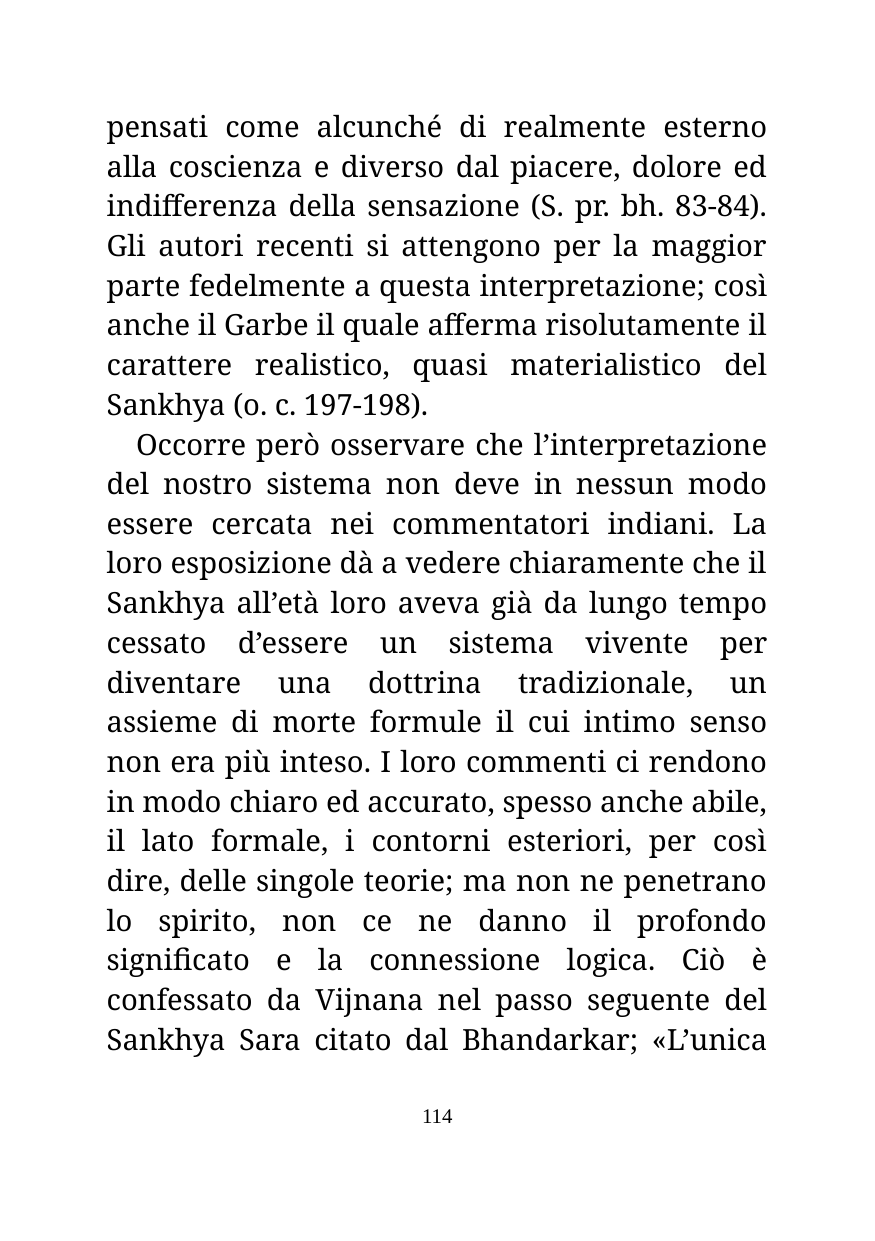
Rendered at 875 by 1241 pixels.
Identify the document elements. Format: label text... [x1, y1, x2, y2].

text pensati come alcunché di realmente esterno alla coscienza e diverso dal piacere, dolore ed indifferenza della sensazione (S. pr. bh. 83-84). Gli autori recenti si attengono per la maggior parte fedelmente a questa interpretazione; così anche il Garbe il quale afferma risolutamente il carattere realistico, quasi materialistico del Sankhya (o. c. 197-198). [106, 106, 768, 424]
text Occorre però osservare che l’interpretazione del nostro sistema non deve in nessun modo essere cercata nei commentatori indiani. La loro esposizione dà a vedere chiaramente che il Sankhya all’età loro aveva già da lungo tempo cessato d’essere un sistema vivente per diventare una dottrina tradizionale, un assieme di morte formule il cui intimo senso non era più inteso. I loro commenti ci rendono in modo chiaro ed accurato, spesso anche abile, il lato formale, i contorni esteriori, per così dire, delle singole teorie; ma non ne penetrano lo spirito, non ce ne danno il profondo significato e la connessione logica. Ciò è confessato da Vijnana nel passo seguente del Sankhya Sara citato dal Bhandarkar; «L’unica [106, 424, 768, 1059]
